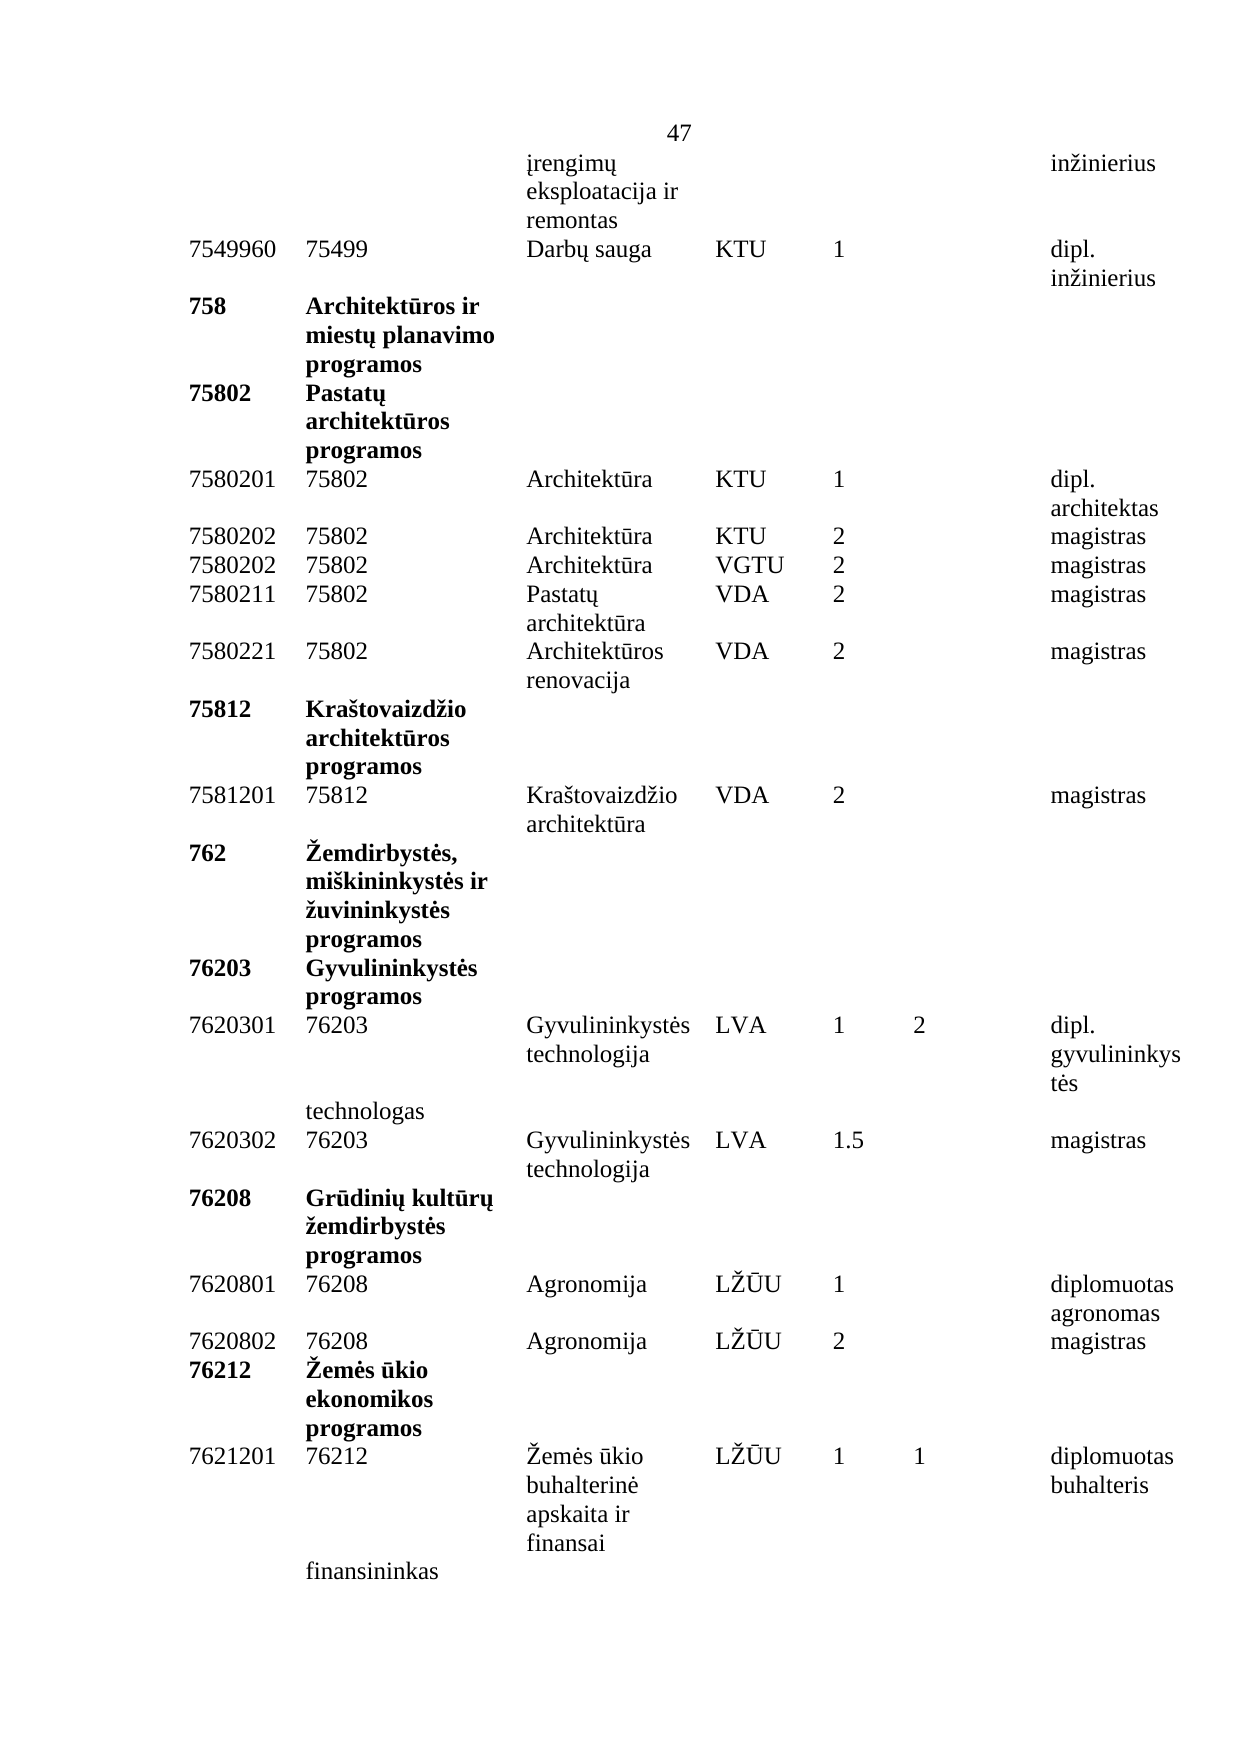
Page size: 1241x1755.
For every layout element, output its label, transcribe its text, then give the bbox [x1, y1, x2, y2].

table_cell [515, 1096, 704, 1125]
table_cell [902, 953, 973, 1010]
table_cell [1202, 838, 1207, 953]
table_cell [1197, 1096, 1202, 1125]
table_cell [1202, 1441, 1207, 1556]
table_cell [1197, 1183, 1202, 1269]
table_cell KTU [704, 234, 821, 291]
table_cell [821, 1556, 902, 1585]
table_cell 7580211 [177, 579, 294, 636]
table_cell 75802 [177, 378, 294, 464]
table_cell 75802 [294, 579, 515, 636]
table_cell [1039, 1183, 1197, 1269]
table_cell [821, 694, 902, 780]
table_cell [704, 148, 821, 234]
table_cell [1039, 1556, 1197, 1585]
table_cell Pastatų architektūros programos [294, 378, 515, 464]
table_cell [973, 1355, 1039, 1441]
table_cell diplomuotas agronomas [1039, 1269, 1197, 1326]
table_cell LŽŪU [704, 1269, 821, 1326]
table_cell magistras [1039, 550, 1197, 579]
table_cell [177, 1096, 294, 1125]
table_cell 7620301 [177, 1010, 294, 1096]
table_cell 76208 [294, 1326, 515, 1355]
table_cell Pastatų architektūra [515, 579, 704, 636]
table_cell [973, 291, 1039, 378]
table_cell [1197, 1010, 1202, 1096]
table_cell [177, 148, 294, 234]
table_cell [704, 1556, 821, 1585]
table_cell [973, 234, 1039, 291]
table_cell [973, 1326, 1039, 1355]
table_cell 76203 [177, 953, 294, 1010]
table_cell [515, 838, 704, 953]
table_cell 7581201 [177, 780, 294, 838]
table_cell [1197, 636, 1202, 694]
table_cell [902, 1269, 973, 1326]
table_cell LŽŪU [704, 1326, 821, 1355]
table_cell [973, 953, 1039, 1010]
table_cell 75812 [177, 694, 294, 780]
table_cell [1202, 378, 1207, 464]
table_cell Gyvulininkystės technologija [515, 1125, 704, 1183]
table_cell [1202, 521, 1207, 550]
table_cell 2 [821, 1326, 902, 1355]
table_cell [821, 838, 902, 953]
table_cell [902, 521, 973, 550]
table_cell dipl. architektas [1039, 464, 1197, 521]
table_cell magistras [1039, 780, 1197, 838]
table_cell Žemės ūkio buhalterinė apskaita ir finansai [515, 1441, 704, 1556]
table_cell [973, 378, 1039, 464]
table_cell VDA [704, 579, 821, 636]
table_cell [1197, 694, 1202, 780]
table_cell [704, 1355, 821, 1441]
table_cell Architektūros ir miestų planavimo programos [294, 291, 515, 378]
table_cell Architektūra [515, 550, 704, 579]
table_cell 1 [821, 234, 902, 291]
table_cell 1 [821, 1441, 902, 1556]
table_cell [515, 1183, 704, 1269]
table_cell [1202, 1096, 1207, 1125]
table_cell 7580202 [177, 521, 294, 550]
table_cell Architektūra [515, 521, 704, 550]
table_cell Žemės ūkio ekonomikos programos [294, 1355, 515, 1441]
table_cell 2 [821, 780, 902, 838]
table_cell [973, 579, 1039, 636]
table_cell [515, 953, 704, 1010]
table_cell 75802 [294, 521, 515, 550]
table_cell [973, 521, 1039, 550]
table_cell [294, 148, 515, 234]
table_cell VDA [704, 780, 821, 838]
table_cell [1197, 1125, 1202, 1183]
table_cell Architektūros renovacija [515, 636, 704, 694]
table_cell [1039, 953, 1197, 1010]
table_cell [1197, 521, 1202, 550]
table_cell [1202, 694, 1207, 780]
table_cell [973, 148, 1039, 234]
table_cell [1202, 636, 1207, 694]
table_cell [902, 1096, 973, 1125]
table_cell [902, 636, 973, 694]
table_cell Žemdirbystės, miškininkystės ir žuvininkystės programos [294, 838, 515, 953]
table_cell [902, 1355, 973, 1441]
table_cell 1 [821, 464, 902, 521]
table_cell [1202, 1269, 1207, 1326]
table_cell [1202, 1326, 1207, 1355]
table_cell [704, 953, 821, 1010]
table_cell Kraštovaizdžio architektūros programos [294, 694, 515, 780]
table_cell KTU [704, 464, 821, 521]
table_cell dipl. gyvulininkystės [1039, 1010, 1197, 1096]
table_cell [1202, 1183, 1207, 1269]
table_cell 7549960 [177, 234, 294, 291]
table_cell [1197, 234, 1202, 291]
table_cell 7621201 [177, 1441, 294, 1556]
table_cell [1197, 953, 1202, 1010]
table_cell [515, 291, 704, 378]
table_cell 1.5 [821, 1125, 902, 1183]
table_cell [1202, 953, 1207, 1010]
table_cell [177, 1556, 294, 1585]
table_cell [902, 378, 973, 464]
table_cell [821, 953, 902, 1010]
table_cell [1202, 291, 1207, 378]
table_cell diplomuotas buhalteris [1039, 1441, 1197, 1556]
table_cell magistras [1039, 521, 1197, 550]
table_cell Gyvulininkystės technologija [515, 1010, 704, 1096]
table_cell 2 [821, 636, 902, 694]
table_cell 75812 [294, 780, 515, 838]
table_cell 1 [821, 1010, 902, 1096]
table_cell 7580221 [177, 636, 294, 694]
table_cell 76212 [294, 1441, 515, 1556]
table_cell [902, 234, 973, 291]
table_cell [1202, 464, 1207, 521]
table_cell [821, 291, 902, 378]
table_cell 7620802 [177, 1326, 294, 1355]
table_cell 1 [821, 1269, 902, 1326]
table_cell Grūdinių kultūrų žemdirbystės programos [294, 1183, 515, 1269]
table_cell magistras [1039, 579, 1197, 636]
table_cell [1039, 694, 1197, 780]
table_cell [1039, 1355, 1197, 1441]
table_cell [902, 1556, 973, 1585]
table_cell [973, 464, 1039, 521]
table_cell VGTU [704, 550, 821, 579]
table_cell [973, 838, 1039, 953]
table_cell 762 [177, 838, 294, 953]
table_cell [973, 1441, 1039, 1556]
table_cell [704, 838, 821, 953]
table_cell [1197, 780, 1202, 838]
table_cell [1202, 1556, 1207, 1585]
table_cell 76208 [177, 1183, 294, 1269]
table_cell [821, 1096, 902, 1125]
table_cell 75802 [294, 464, 515, 521]
table_cell 76203 [294, 1010, 515, 1096]
table_cell 76212 [177, 1355, 294, 1441]
table_cell Agronomija [515, 1269, 704, 1326]
table_cell [902, 148, 973, 234]
table_cell [704, 291, 821, 378]
table_cell [821, 1355, 902, 1441]
table_cell [1202, 579, 1207, 636]
table_cell [704, 694, 821, 780]
table_cell [704, 378, 821, 464]
table_cell 7580202 [177, 550, 294, 579]
table_cell 75802 [294, 636, 515, 694]
table_cell magistras [1039, 1326, 1197, 1355]
table_cell LVA [704, 1125, 821, 1183]
table_cell [1039, 838, 1197, 953]
table_cell [973, 1269, 1039, 1326]
table_cell [1039, 378, 1197, 464]
table_cell 758 [177, 291, 294, 378]
table_cell [1202, 1125, 1207, 1183]
table_cell [902, 550, 973, 579]
table_cell [902, 694, 973, 780]
table_cell KTU [704, 521, 821, 550]
table_cell [973, 636, 1039, 694]
table_cell [1197, 1556, 1202, 1585]
table_cell įrengimų eksploatacija ir remontas [515, 148, 704, 234]
table_cell [902, 464, 973, 521]
table_cell 7620302 [177, 1125, 294, 1183]
table_cell [973, 1010, 1039, 1096]
table_cell [515, 1355, 704, 1441]
table_cell 76203 [294, 1125, 515, 1183]
table_cell [1039, 1096, 1197, 1125]
table_cell Darbų sauga [515, 234, 704, 291]
table_cell [1202, 780, 1207, 838]
table_cell magistras [1039, 636, 1197, 694]
table_cell [902, 291, 973, 378]
table_cell dipl. inžinierius [1039, 234, 1197, 291]
table_cell 75802 [294, 550, 515, 579]
table_cell finansininkas [294, 1556, 515, 1585]
table_cell Kraštovaizdžio architektūra [515, 780, 704, 838]
table_cell inžinierius [1039, 148, 1197, 234]
table_cell 75499 [294, 234, 515, 291]
table_cell [821, 378, 902, 464]
table_cell [973, 1125, 1039, 1183]
table_cell [902, 1125, 973, 1183]
table_cell 1 [902, 1441, 973, 1556]
table_cell [1197, 291, 1202, 378]
table_cell [902, 579, 973, 636]
table_cell [1197, 1326, 1202, 1355]
table_cell Gyvulininkystės programos [294, 953, 515, 1010]
table_cell [1197, 464, 1202, 521]
table_cell [973, 780, 1039, 838]
table_cell 2 [902, 1010, 973, 1096]
table_cell [902, 1326, 973, 1355]
table_cell [1197, 148, 1202, 234]
table_cell [515, 378, 704, 464]
table_cell [902, 838, 973, 953]
table_cell [1197, 550, 1202, 579]
table_cell [1202, 550, 1207, 579]
table_cell Agronomija [515, 1326, 704, 1355]
table_cell [515, 694, 704, 780]
table_cell [973, 694, 1039, 780]
table_cell VDA [704, 636, 821, 694]
table_cell [902, 1183, 973, 1269]
table_cell [973, 1096, 1039, 1125]
table_cell 7580201 [177, 464, 294, 521]
table_cell [973, 1183, 1039, 1269]
table_cell 7620801 [177, 1269, 294, 1326]
table_cell [1197, 838, 1202, 953]
table_cell 76208 [294, 1269, 515, 1326]
table_cell [515, 1556, 704, 1585]
table_cell [1197, 1269, 1202, 1326]
table_cell 2 [821, 521, 902, 550]
table_cell [1197, 1355, 1202, 1441]
table_cell [1202, 1010, 1207, 1096]
table_cell [973, 550, 1039, 579]
table_cell [704, 1096, 821, 1125]
table_cell 2 [821, 579, 902, 636]
table_cell [1197, 378, 1202, 464]
table_cell [1197, 579, 1202, 636]
table_cell [704, 1183, 821, 1269]
table_cell LŽŪU [704, 1441, 821, 1556]
table_cell 2 [821, 550, 902, 579]
table_cell magistras [1039, 1125, 1197, 1183]
table_cell [1197, 1441, 1202, 1556]
table_cell technologas [294, 1096, 515, 1125]
table_cell [821, 148, 902, 234]
table_cell [1202, 148, 1207, 234]
table_cell [973, 1556, 1039, 1585]
table_cell [821, 1183, 902, 1269]
table_cell Architektūra [515, 464, 704, 521]
table_cell LVA [704, 1010, 821, 1096]
table_cell [902, 780, 973, 838]
table_cell [1202, 234, 1207, 291]
table_cell [1039, 291, 1197, 378]
table_cell [1202, 1355, 1207, 1441]
